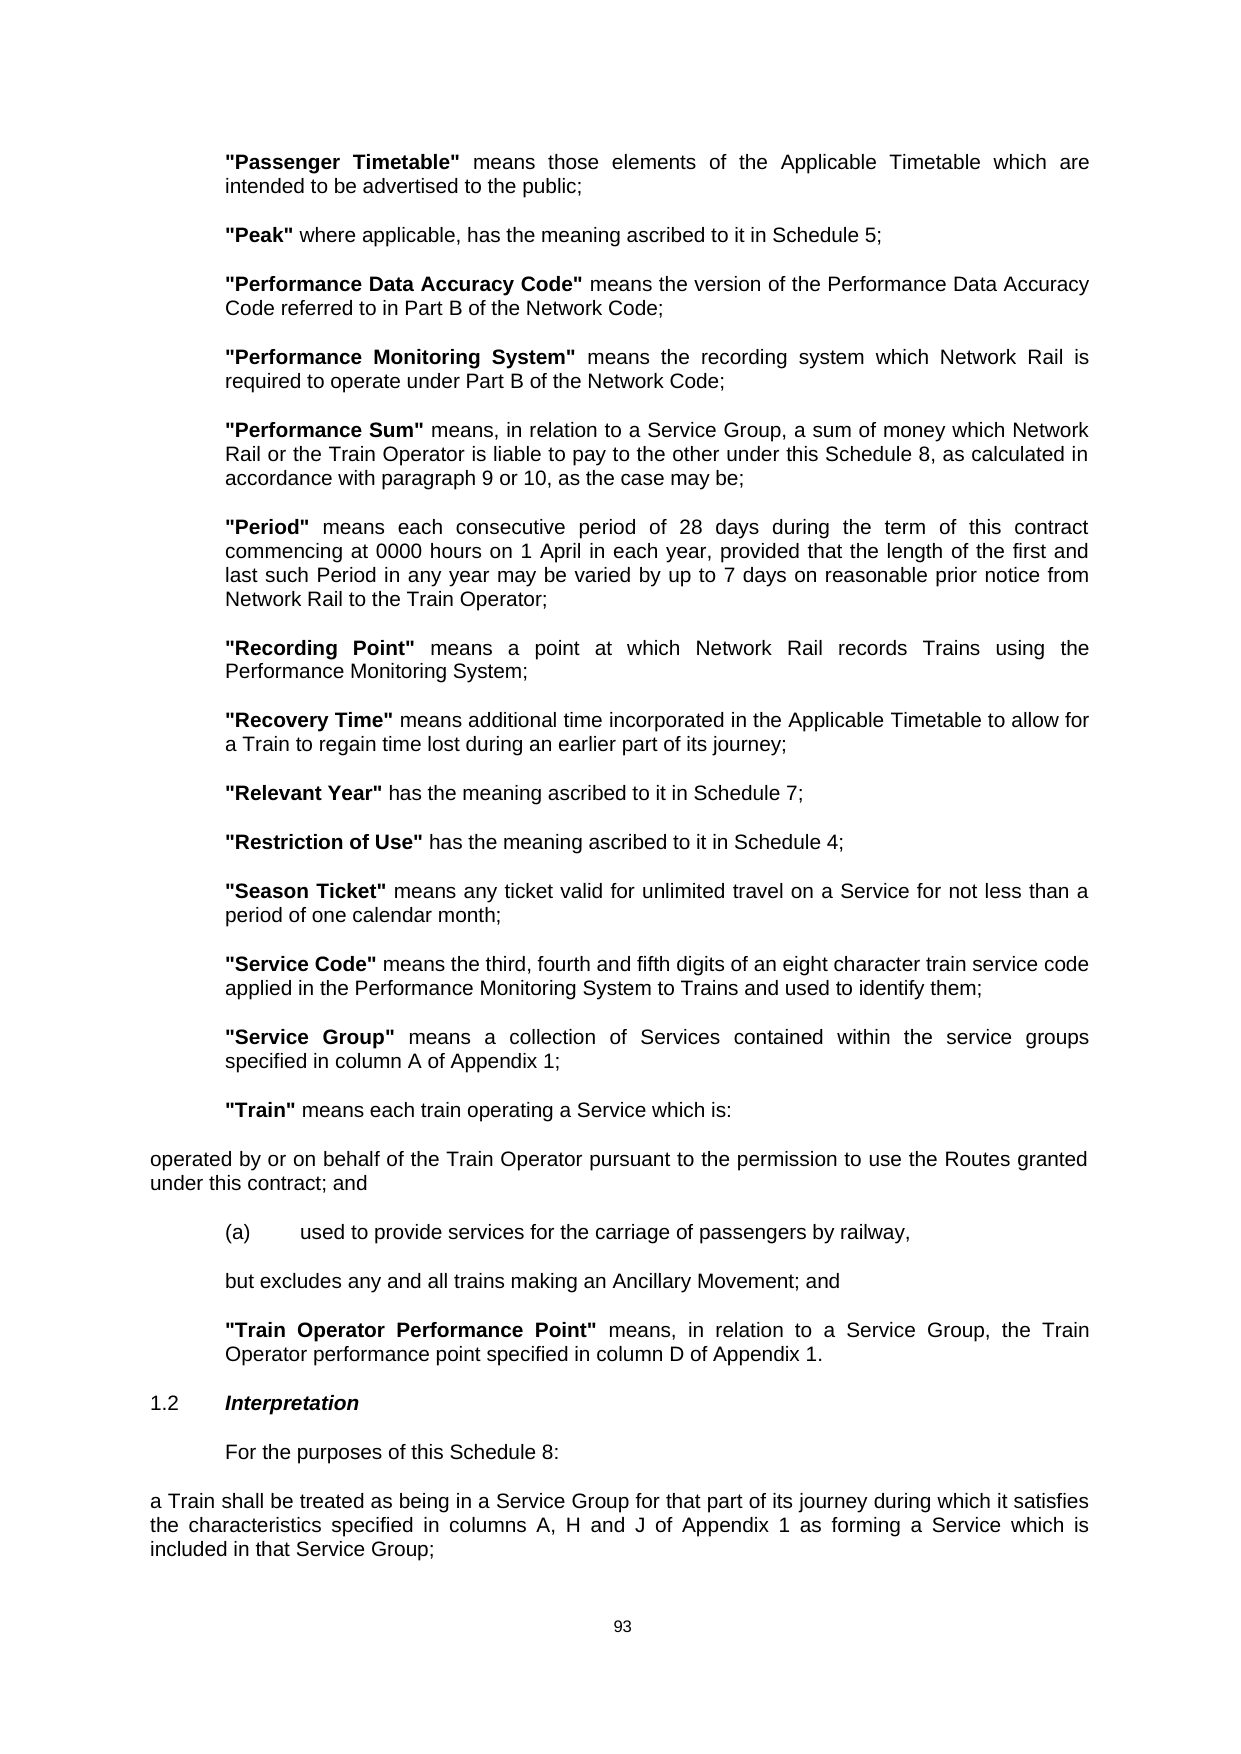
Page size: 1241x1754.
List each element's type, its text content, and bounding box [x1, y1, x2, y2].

text "Performance Data Accuracy Code" means the version of the Performance Data Accuracy Code referred to in Part B of the Network Code; [225, 272, 1090, 320]
text "Relevant Year" has the meaning ascribed to it in Schedule 7; [225, 781, 1090, 805]
subtitle used to provide services for the carriage of passengers by railway, [225, 1220, 1090, 1244]
text "Season Ticket" means any ticket valid for unlimited travel on a Service for not less than a period of one calendar month; [225, 879, 1090, 927]
text "Performance Monitoring System" means the recording system which Network Rail is required to operate under Part B of the Network Code; [225, 345, 1090, 393]
text "Service Group" means a collection of Services contained within the service groups specified in column A of Appendix 1; [225, 1025, 1090, 1073]
text but excludes any and all trains making an Ancillary Movement; and [225, 1269, 1090, 1293]
text "Period" means each consecutive period of 28 days during the term of this contract commencing at 0000 hours on 1 April in each year, provided that the length of the first and last such Period in any year may be varied by up to 7 days on reasonable prior notice from Network Rail to the Train Operator; [225, 514, 1090, 610]
text "Train Operator Performance Point" means, in relation to a Service Group, the Train Operator performance point specified in column D of Appendix 1. [225, 1318, 1090, 1366]
text "Peak" where applicable, has the meaning ascribed to it in Schedule 5; [225, 223, 1090, 247]
text "Performance Sum" means, in relation to a Service Group, a sum of money which Network Rail or the Train Operator is liable to pay to the other under this Schedule 8, as calculated in accordance with paragraph 9 or 10, as the case may be; [225, 418, 1090, 489]
subtitle Interpretation [150, 1391, 1090, 1414]
text "Train" means each train operating a Service which is: [225, 1098, 1090, 1122]
text "Passenger Timetable" means those elements of the Applicable Timetable which are intended to be advertised to the public; [225, 150, 1090, 198]
text "Recovery Time" means additional time incorporated in the Applicable Timetable to allow for a Train to regain time lost during an earlier part of its journey; [225, 708, 1090, 756]
text For the purposes of this Schedule 8: [225, 1439, 1090, 1463]
subtitle operated by or on behalf of the Train Operator pursuant to the permission to use the Routes granted under this contract; and [150, 1147, 1090, 1195]
text "Restriction of Use" has the meaning ascribed to it in Schedule 4; [225, 830, 1090, 854]
text "Recording Point" means a point at which Network Rail records Trains using the Performance Monitoring System; [225, 635, 1090, 683]
text "Service Code" means the third, fourth and fifth digits of an eight character train service code applied in the Performance Monitoring System to Trains and used to identify them; [225, 952, 1090, 1000]
subtitle a Train shall be treated as being in a Service Group for that part of its journey during which it satisfies the characteristics specified in columns A, H and J of Appendix 1 as forming a Service which is included in that Service Group; [150, 1488, 1090, 1560]
